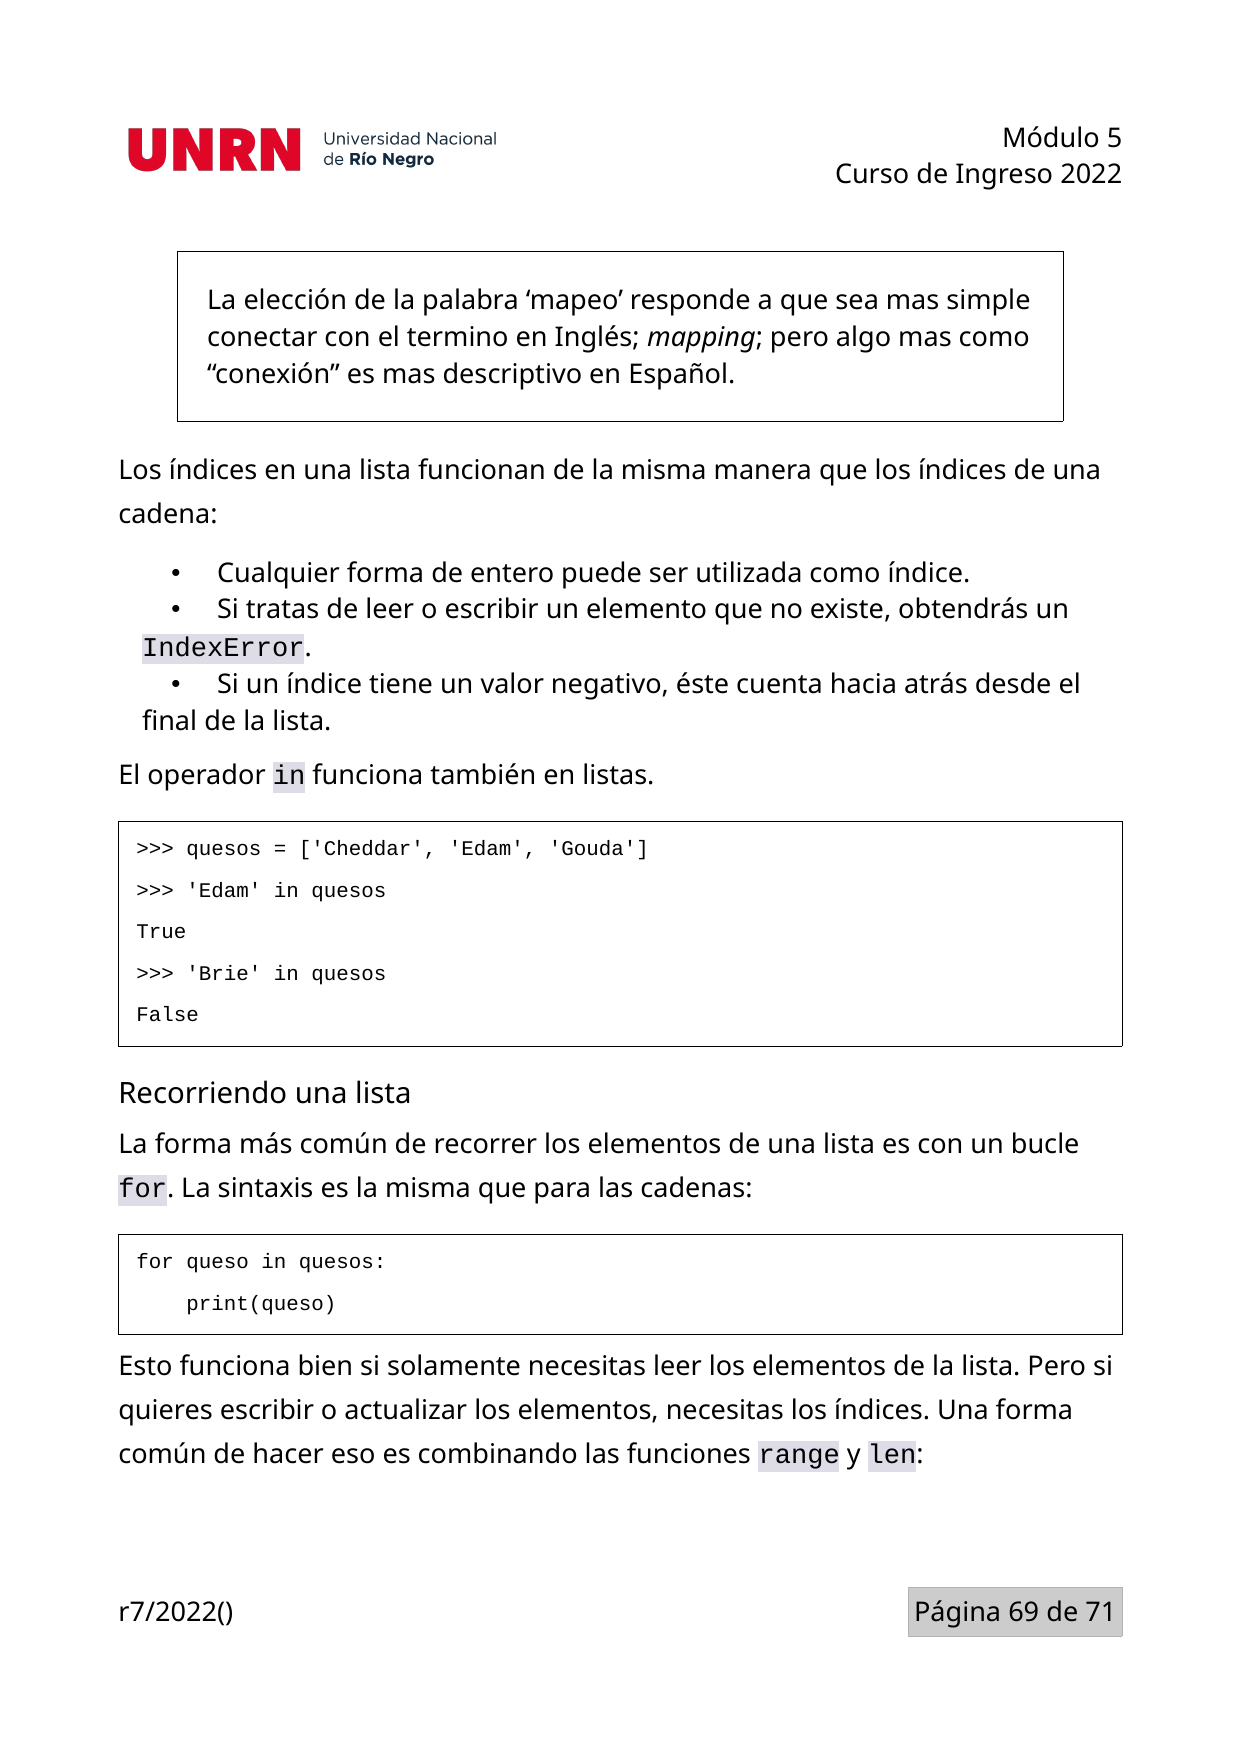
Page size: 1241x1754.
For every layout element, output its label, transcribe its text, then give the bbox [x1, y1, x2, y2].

text Esto funciona bien si solamente necesitas leer los elementos de la lista. Pero si quieres escribir o actualizar los elementos, necesitas los índices. Una forma común de hacer eso es combinando las funciones range y len: [118, 1346, 1122, 1472]
text >>> 'Edam' in quesos [119, 862, 1122, 903]
subtitle Recorriendo una lista [118, 1072, 1122, 1112]
text La elección de la palabra ‘mapeo’ responde a que sea mas simple conectar con el termino en Inglés; mapping; pero algo mas como “conexión” es mas descriptivo en Español. [178, 252, 1063, 421]
list Si un índice tiene un valor negativo, éste cuenta hacia atrás desde el final de la lista. [142, 664, 1122, 738]
text >>> 'Brie' in quesos [119, 945, 1122, 986]
text False [119, 986, 1122, 1046]
text for queso in quesos: [119, 1235, 1122, 1275]
text print(queso) [119, 1275, 1122, 1334]
list Cualquier forma de entero puede ser utilizada como índice. [142, 553, 1122, 590]
text Los índices en una lista funcionan de la misma manera que los índices de una cadena: [118, 450, 1122, 531]
picture [118, 118, 505, 180]
text >>> quesos = ['Cheddar', 'Edam', 'Gouda'] [119, 822, 1122, 862]
list Si tratas de leer o escribir un elemento que no existe, obtendrás un IndexError. [142, 590, 1122, 664]
text True [119, 903, 1122, 945]
text La forma más común de recorrer los elementos de una lista es con un bucle for. La sintaxis es la misma que para las cadenas: [118, 1124, 1122, 1206]
text El operador in funciona también en listas. [118, 756, 1122, 793]
